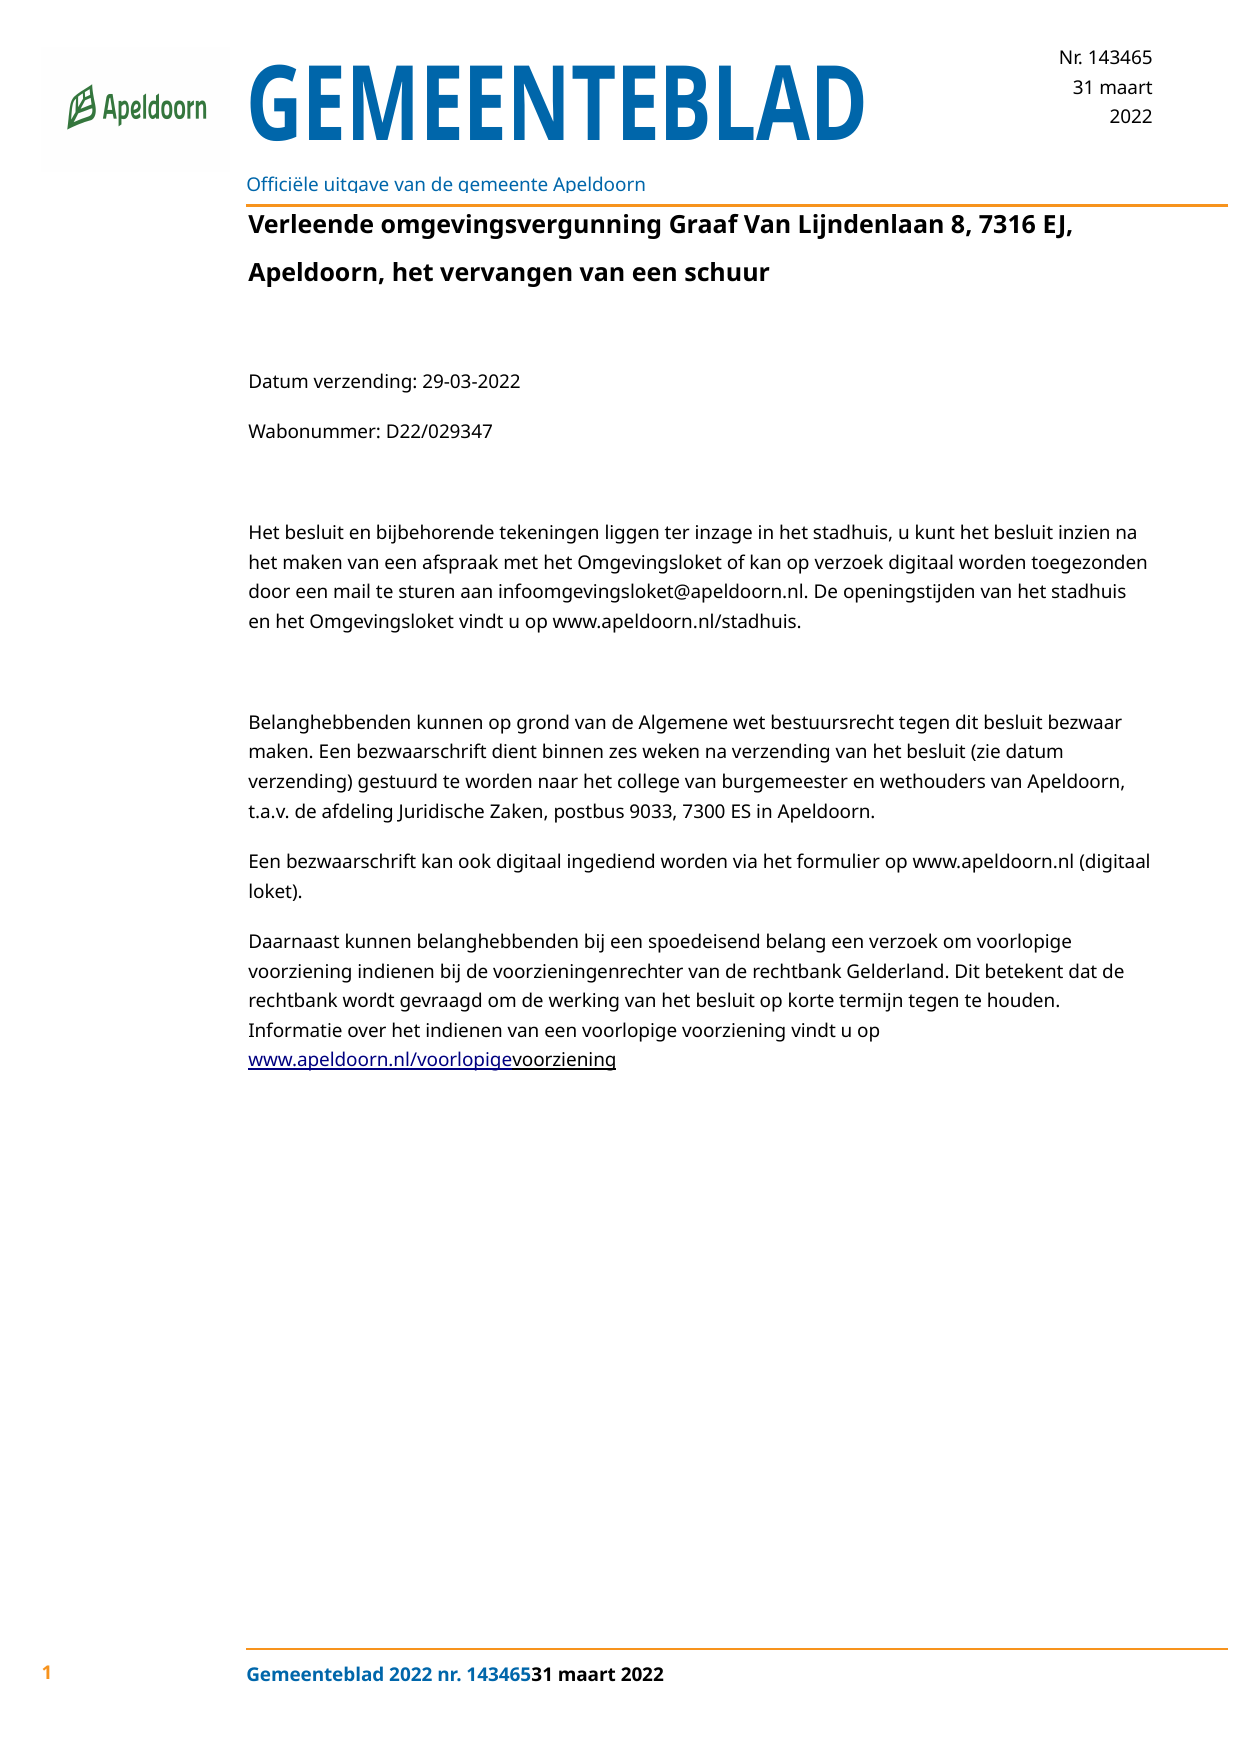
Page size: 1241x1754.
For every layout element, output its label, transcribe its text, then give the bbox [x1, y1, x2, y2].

text Belanghebbenden kunnen op grond van de Algemene wet bestuursrecht tegen dit besluit bezwaar maken. Een bezwaarschrift dient binnen zes weken na verzending van het besluit (zie datum verzending) gestuurd te worden naar het college van burgemeester en wethouders van Apeldoorn, t.a.v. de afdeling Juridische Zaken, postbus 9033, 7300 ES in Apeldoorn. [248, 709, 1152, 824]
text Wabonummer: D22/029347 [248, 419, 1152, 444]
text Een bezwaarschrift kan ook digitaal ingediend worden via het formulier op www.apeldoorn.nl (digitaal loket). [248, 848, 1152, 904]
text Verleende omgevingsvergunning Graaf Van Lijndenlaan 8, 7316 EJ, Apeldoorn, het vervangen van een schuur [248, 207, 1152, 288]
picture [41, 47, 231, 172]
text Datum verzending: 29-03-2022 [248, 368, 1152, 394]
text Daarnaast kunnen belanghebbenden bij een spoedeisend belang een verzoek om voorlopige voorziening indienen bij de voorzieningenrechter van de rechtbank Gelderland. Dit betekent dat de rechtbank wordt gevraagd om de werking van het besluit op korte termijn tegen te houden. Informatie over het indienen van een voorlopige voorziening vindt u op www.apeldoorn.nl/voorlopigevoorziening [248, 928, 1152, 1072]
text Het besluit en bijbehorende tekeningen liggen ter inzage in het stadhuis, u kunt het besluit inzien na het maken van een afspraak met het Omgevingsloket of kan op verzoek digitaal worden toegezonden door een mail te sturen aan infoomgevingsloket@apeldoorn.nl. De openingstijden van het stadhuis en het Omgevingsloket vindt u op www.apeldoorn.nl/stadhuis. [248, 519, 1152, 634]
